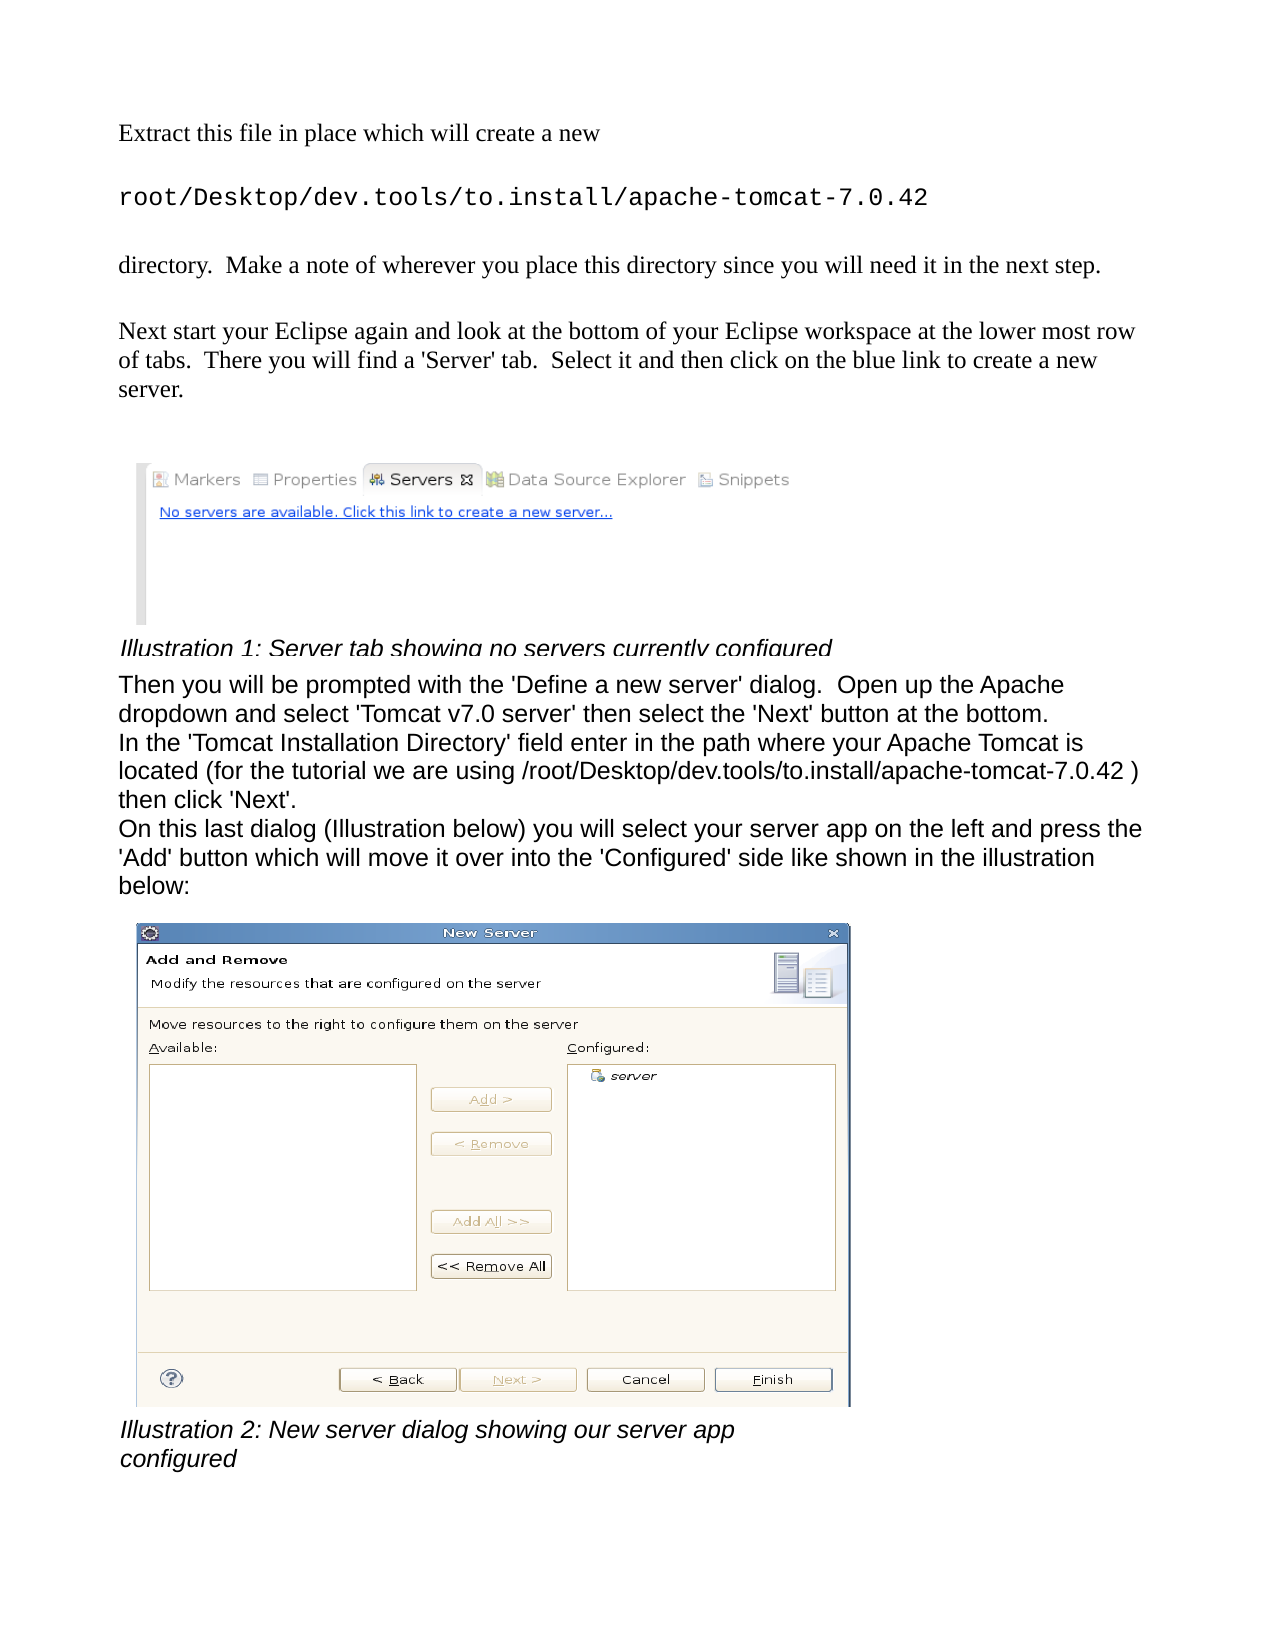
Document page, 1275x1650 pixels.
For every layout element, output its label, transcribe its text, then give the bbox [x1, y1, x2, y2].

text Illustration 1: Server tab showing no servers currently configured [120, 633, 993, 656]
text Next start your Eclipse again and look at the bottom of your Eclipse workspace at the lower most row of tabs. There you will find a 'Server' tab. Select it and then click on the blue link to create a new server. [118, 316, 1157, 403]
text Extract this file in place which will create a new [118, 118, 1157, 147]
text root/Desktop/dev.tools/to.install/apache-tomcat-7.0.42 [118, 184, 1157, 213]
text In the 'Tomcat Installation Directory' field enter in the path where your Apache Tomcat is located (for the tutorial we are using /root/Desktop/dev.tools/to.install/apache-tomcat-7.0.42 ) then click 'Next'. [118, 727, 1157, 814]
picture [136, 923, 851, 1407]
picture [136, 463, 984, 625]
text Then you will be prompted with the 'Define a new server' dialog. Open up the Apache dropdown and select 'Tomcat v7.0 server' then select the 'Next' button at the bottom. [118, 670, 1157, 727]
text directory. Make a note of wherever you place this directory since you will need it in the next step. [118, 250, 1157, 279]
text On this last dialog (Illustration below) you will select your server app on the left and press the 'Add' button which will move it over into the 'Configured' side like shown in the illustration below: [118, 814, 1157, 900]
text Illustration 2: New server dialog showing our server app configured [120, 1416, 861, 1473]
